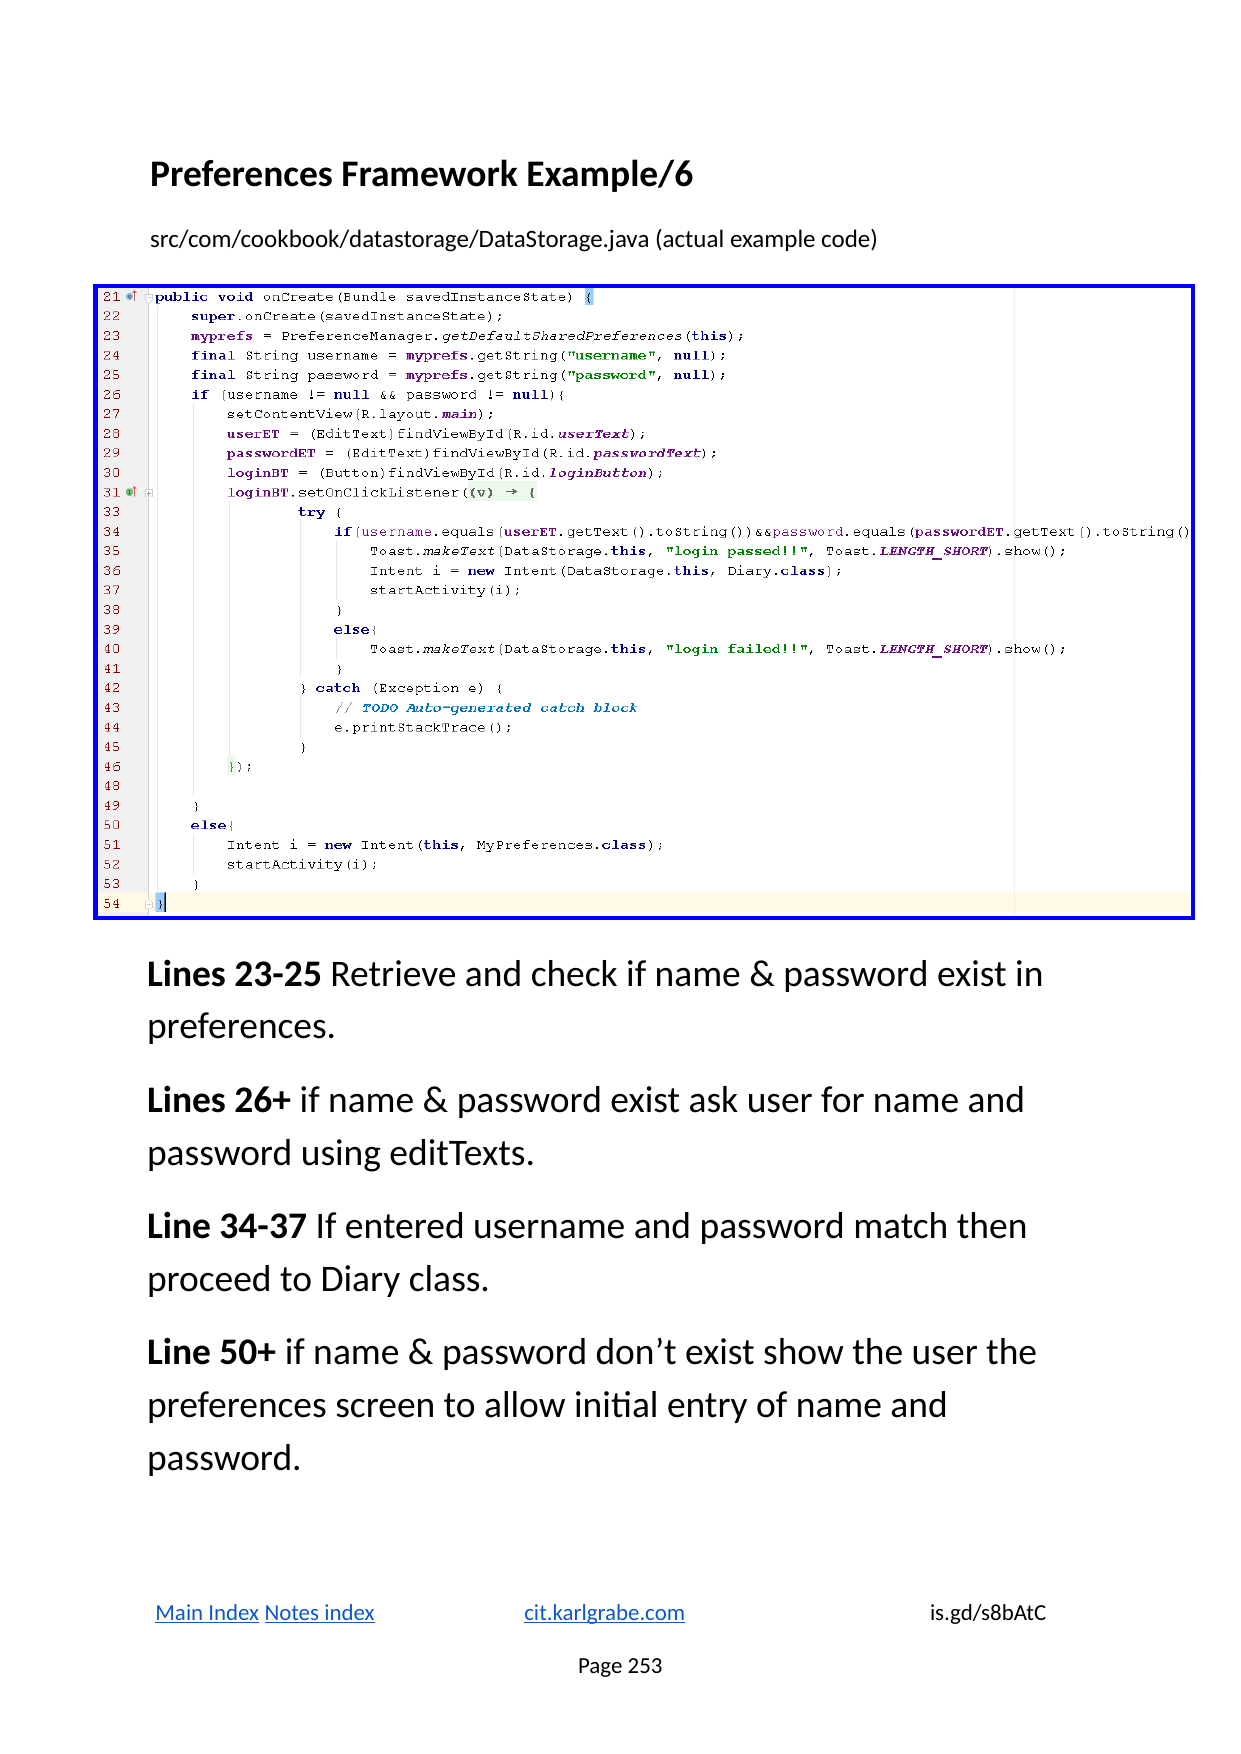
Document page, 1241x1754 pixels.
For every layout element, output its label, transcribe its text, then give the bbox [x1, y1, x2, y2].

text Lines 26+ if name & password exist ask user for name and password using editTexts. [147, 1076, 1090, 1174]
text Line 50+ if name & password don’t exist show the user the preferences screen to allow initial entry of name and password. [147, 1328, 1090, 1479]
picture [98, 288, 1191, 916]
text Line 34-37 If entered username and password match then proceed to Diary class. [147, 1202, 1090, 1301]
text Preferences Framework Example/6 [150, 150, 1090, 196]
text Lines 23-25 Retrieve and check if name & password exist in preferences. [147, 949, 1090, 1048]
text src/com/cookbook/datastorage/DataStorage.java (actual example code) [150, 223, 1090, 254]
